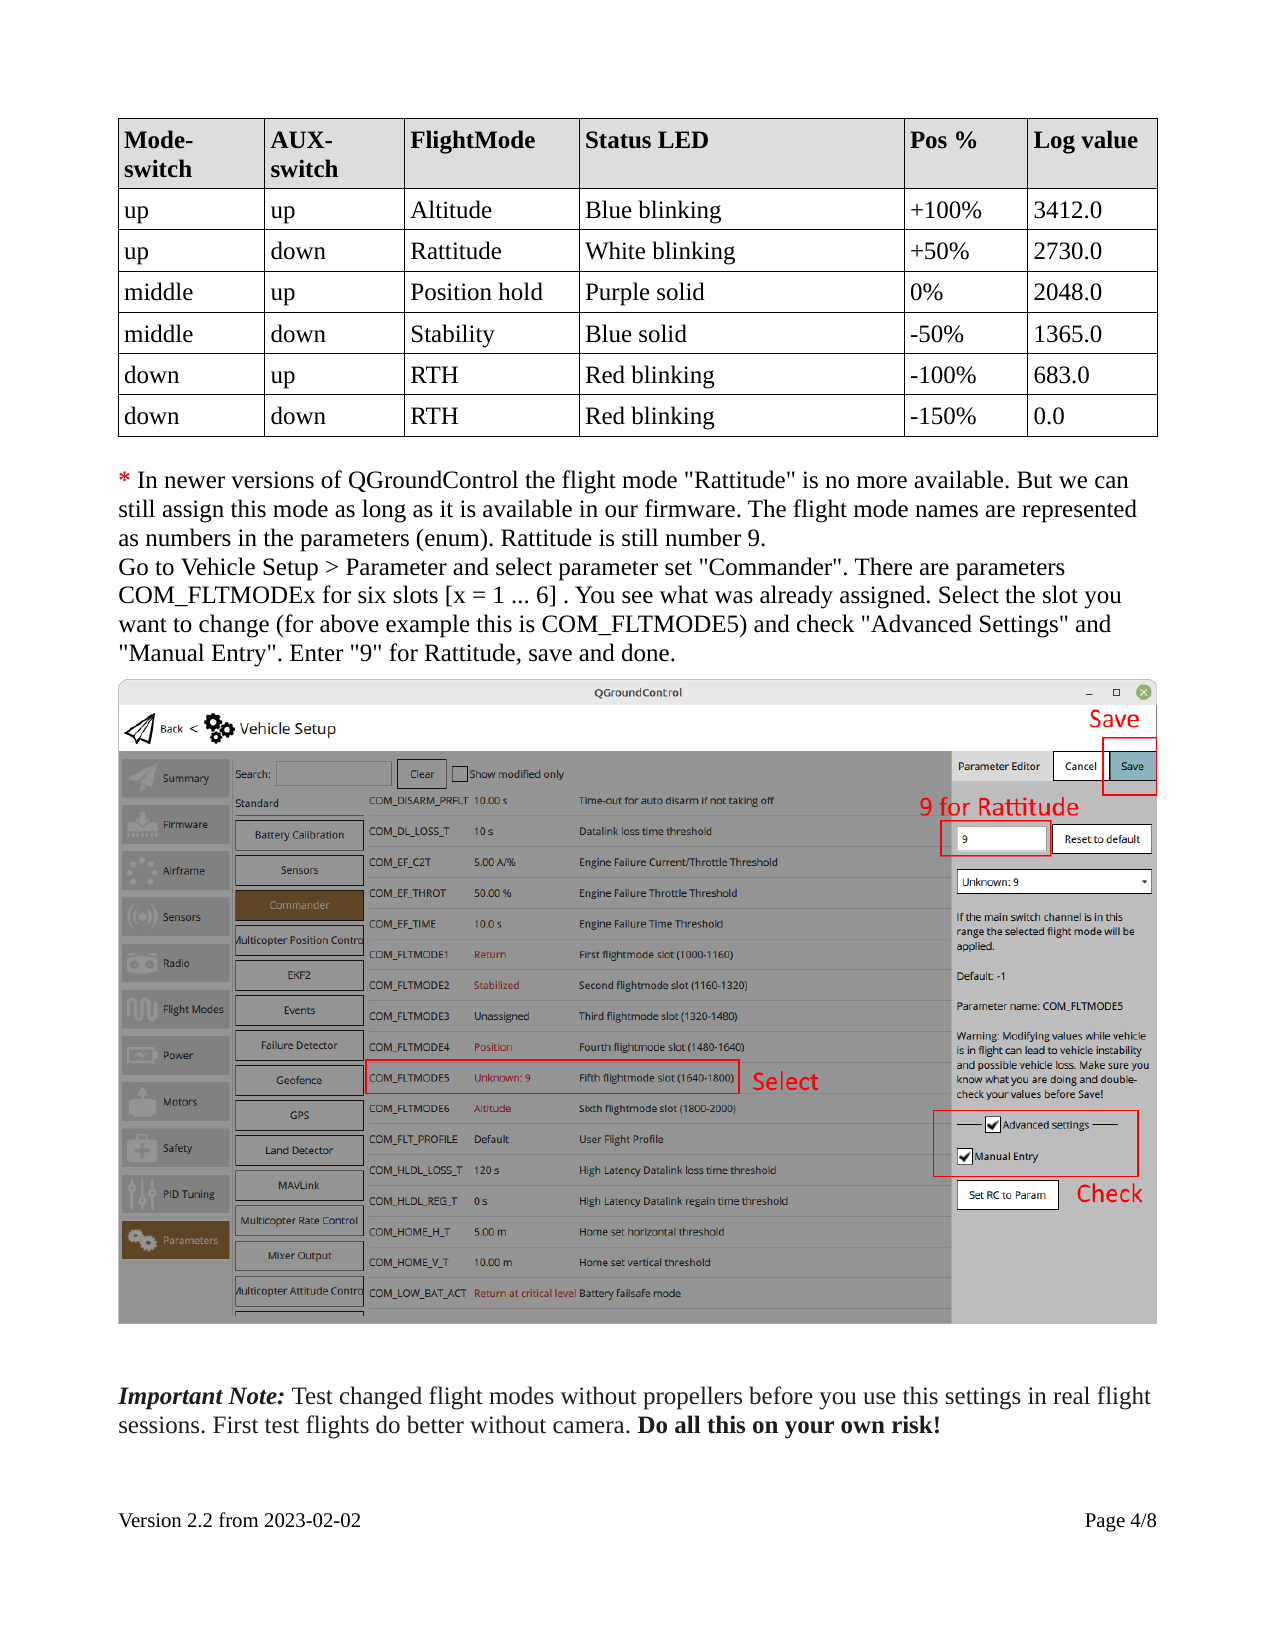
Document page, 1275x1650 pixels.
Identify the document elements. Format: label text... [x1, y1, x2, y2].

table_header FlightMode [405, 119, 579, 188]
table_cell 0.0 [1028, 395, 1157, 436]
table_cell +50% [905, 230, 1027, 271]
table_cell up [265, 189, 404, 229]
table_cell down [119, 395, 264, 436]
table_cell down [265, 395, 404, 436]
table_cell 1365.0 [1028, 313, 1157, 353]
table_cell -100% [905, 354, 1027, 394]
table_cell up [119, 189, 264, 229]
table_cell down [265, 313, 404, 353]
table_cell RTH [405, 395, 579, 436]
text Important Note: Test changed flight modes without propellers before you use this settings in real flight sessions. First test flights do better without camera. Do all this on your own risk! [118, 1381, 1157, 1439]
table_cell Purple solid [580, 272, 904, 312]
table_cell Rattitude [405, 230, 579, 271]
table_header Mode-switch [119, 119, 264, 188]
table_cell Stability [405, 313, 579, 353]
table_cell +100% [905, 189, 1027, 229]
table_cell -150% [905, 395, 1027, 436]
text Go to Vehicle Setup > Parameter and select parameter set "Commander". There are parameters COM_FLTMODEx for six slots [x = 1 ... 6] . You see what was already assigned. Select the slot you want to change (for above example this is COM_FLTMODE5) and check "Advanced Settings" and "Manual Entry". Enter "9" for Rattitude, save and done. [118, 552, 1157, 667]
table_header Log value [1028, 119, 1157, 188]
table_cell 3412.0 [1028, 189, 1157, 229]
table_cell Blue solid [580, 313, 904, 353]
table_cell middle [119, 313, 264, 353]
table_header AUX-switch [265, 119, 404, 188]
table_cell RTH [405, 354, 579, 394]
table_cell up [265, 272, 404, 312]
table_cell down [119, 354, 264, 394]
table_cell Blue blinking [580, 189, 904, 229]
table_cell Position hold [405, 272, 579, 312]
table_cell Red blinking [580, 354, 904, 394]
table_header Status LED [580, 119, 904, 188]
table_cell 683.0 [1028, 354, 1157, 394]
table_cell up [265, 354, 404, 394]
table_cell -50% [905, 313, 1027, 353]
table_cell up [119, 230, 264, 271]
picture [118, 679, 1157, 1324]
table_cell 0% [905, 272, 1027, 312]
table_cell middle [119, 272, 264, 312]
table_cell Altitude [405, 189, 579, 229]
text * In newer versions of QGroundControl the flight mode "Rattitude" is no more available. But we can still assign this mode as long as it is available in our firmware. The flight mode names are represented as numbers in the parameters (enum). Rattitude is still number 9. [118, 465, 1157, 552]
table_header Pos % [905, 119, 1027, 188]
table_cell Red blinking [580, 395, 904, 436]
table_cell White blinking [580, 230, 904, 271]
table_cell 2730.0 [1028, 230, 1157, 271]
table_cell down [265, 230, 404, 271]
table_cell 2048.0 [1028, 272, 1157, 312]
